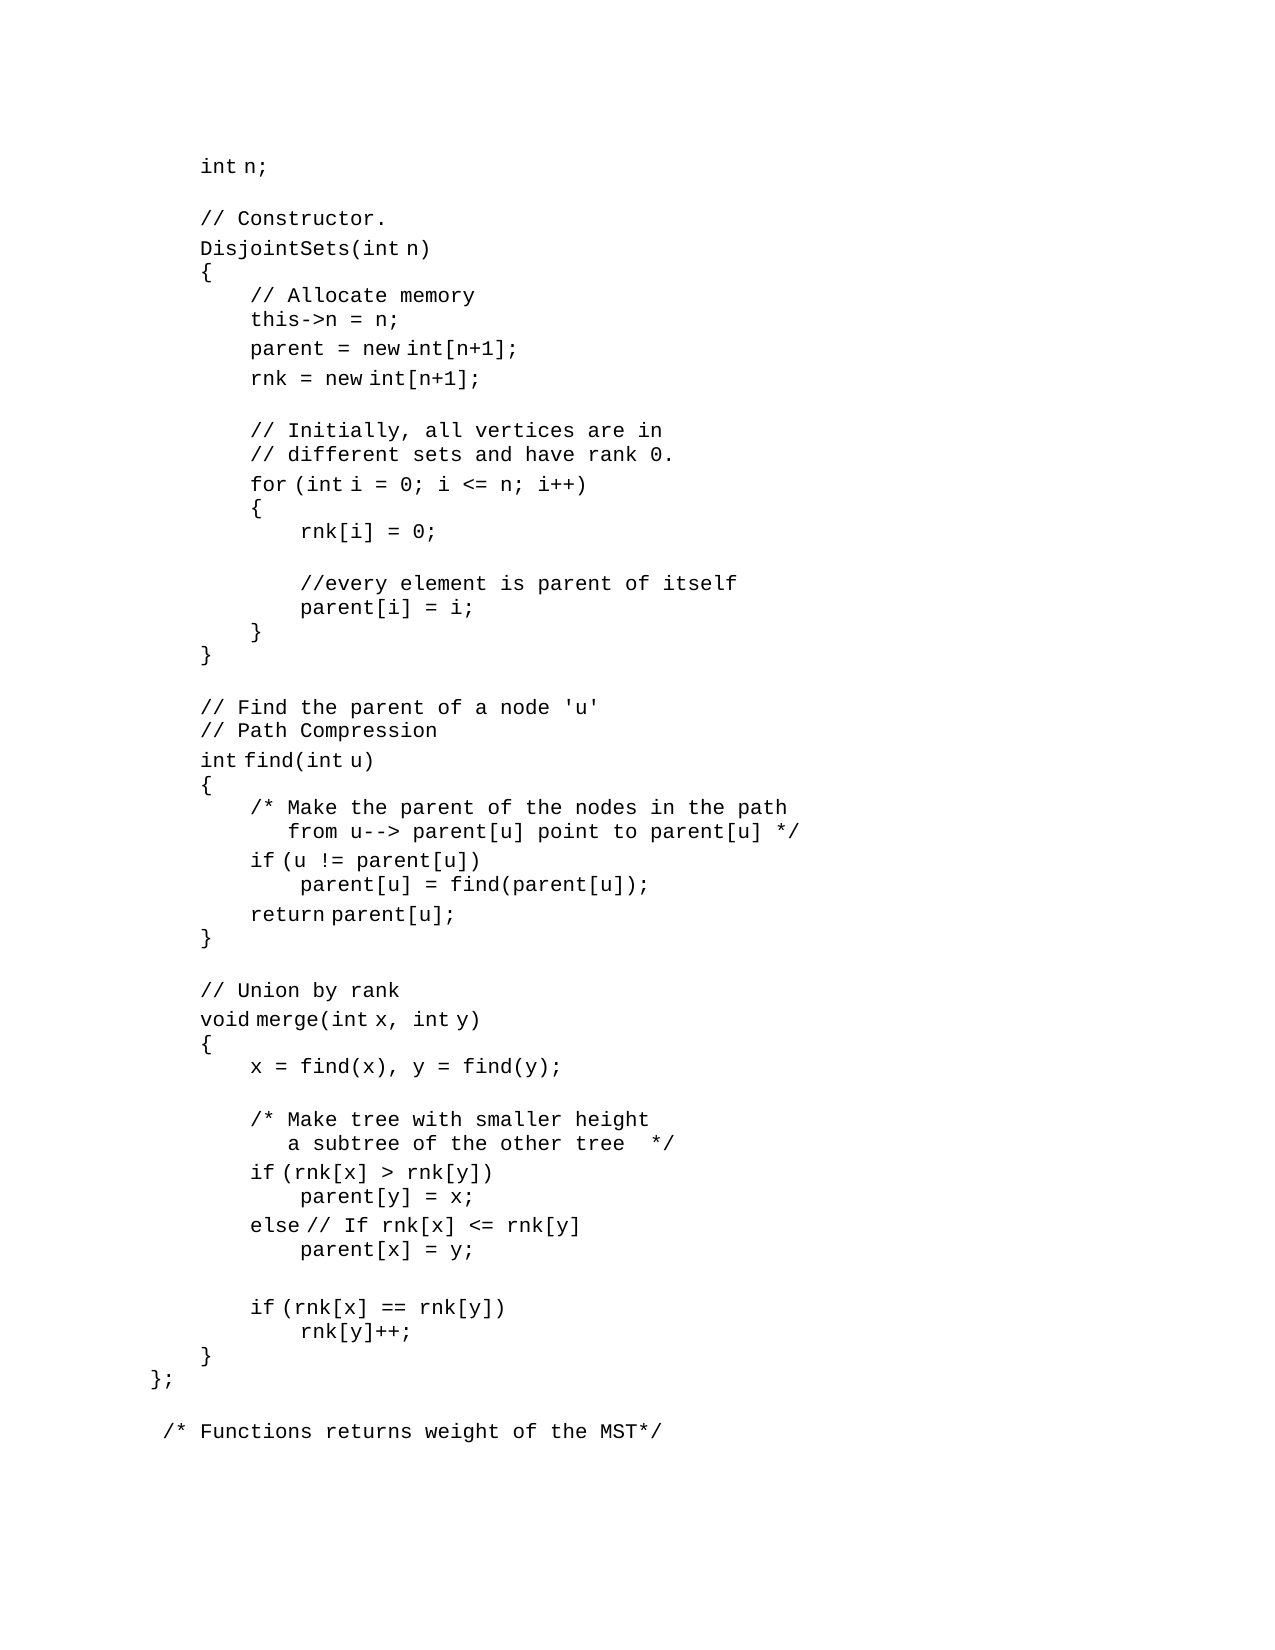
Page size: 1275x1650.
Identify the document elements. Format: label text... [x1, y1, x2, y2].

text void merge(int x, int y) [150, 1003, 1125, 1033]
text { [150, 1033, 1125, 1057]
text //every element is parent of itself [150, 573, 1125, 597]
text } [150, 1345, 1125, 1368]
text rnk[i] = 0; [150, 521, 1125, 544]
text /* Make the parent of the nodes in the path [150, 797, 1125, 821]
text { [150, 497, 1125, 521]
text DisjointSets(int n) [150, 232, 1125, 262]
text // different sets and have rank 0. [150, 444, 1125, 468]
text from u--> parent[u] point to parent[u] */ [150, 821, 1125, 844]
text x = find(x), y = find(y); [150, 1057, 1125, 1080]
text else // If rnk[x] <= rnk[y] [150, 1209, 1125, 1239]
text // Allocate memory [150, 285, 1125, 309]
text rnk = new int[n+1]; [150, 362, 1125, 392]
text return parent[u]; [150, 898, 1125, 927]
text for (int i = 0; i <= n; i++) [150, 468, 1125, 497]
text if (u != parent[u]) [150, 844, 1125, 874]
text parent[i] = i; [150, 597, 1125, 621]
text } [150, 621, 1125, 644]
text parent = new int[n+1]; [150, 332, 1125, 362]
text if (rnk[x] == rnk[y]) [150, 1291, 1125, 1321]
text } [150, 927, 1125, 951]
text /* Functions returns weight of the MST*/ [150, 1421, 1125, 1444]
text parent[x] = y; [150, 1239, 1125, 1263]
text // Constructor. [150, 208, 1125, 232]
text int find(int u) [150, 744, 1125, 773]
text int n; [150, 150, 1125, 179]
text a subtree of the other tree */ [150, 1133, 1125, 1156]
text }; [150, 1368, 1125, 1392]
text // Union by rank [150, 980, 1125, 1003]
text // Find the parent of a node 'u' [150, 697, 1125, 720]
text { [150, 262, 1125, 285]
text } [150, 644, 1125, 668]
text this->n = n; [150, 309, 1125, 332]
text /* Make tree with smaller height [150, 1109, 1125, 1133]
text parent[u] = find(parent[u]); [150, 874, 1125, 898]
text // Path Compression [150, 720, 1125, 744]
text // Initially, all vertices are in [150, 420, 1125, 444]
text rnk[y]++; [150, 1321, 1125, 1345]
text if (rnk[x] > rnk[y]) [150, 1156, 1125, 1186]
text parent[y] = x; [150, 1186, 1125, 1209]
text { [150, 773, 1125, 797]
